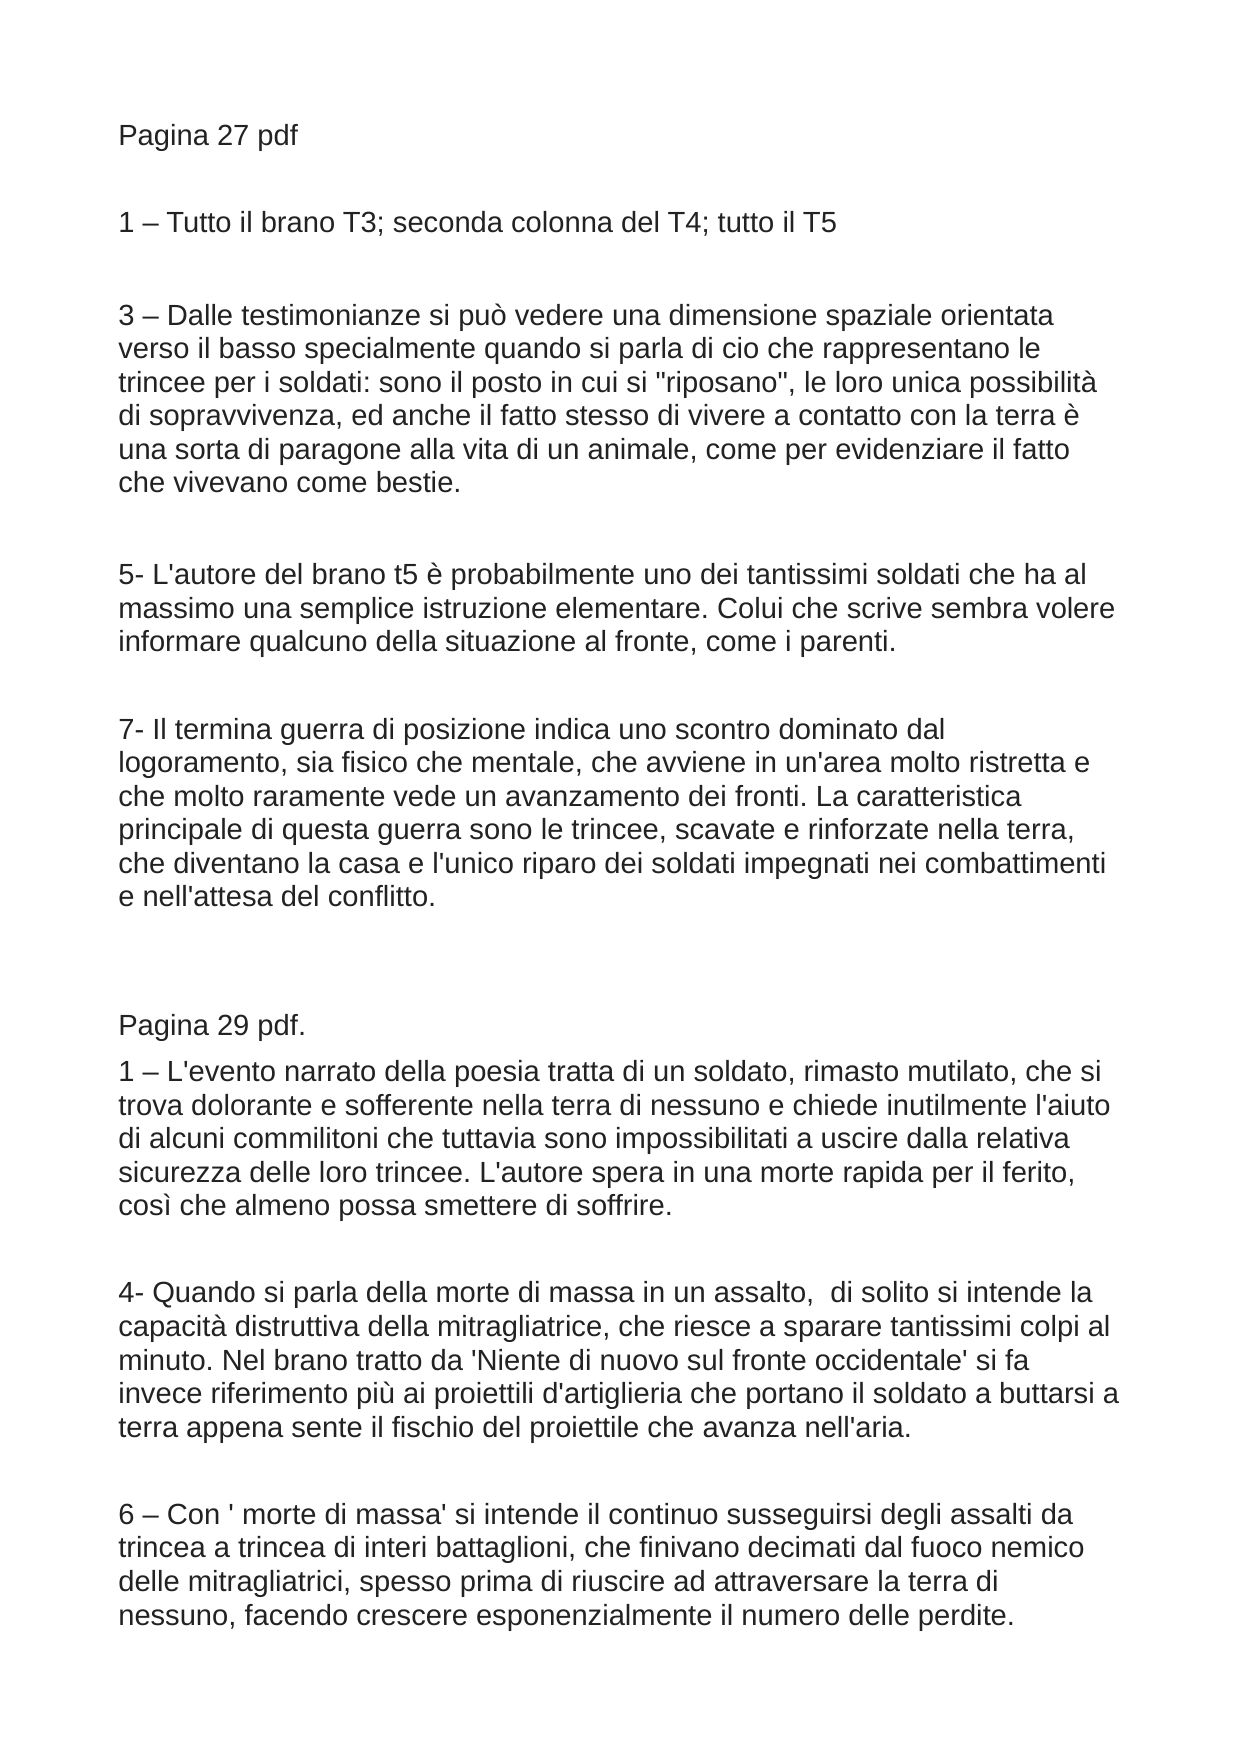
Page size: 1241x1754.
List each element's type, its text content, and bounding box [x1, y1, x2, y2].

text 5- L'autore del brano t5 è probabilmente uno dei tantissimi soldati che ha al massimo una semplice istruzione elementare. Colui che scrive sembra volere informare qualcuno della situazione al fronte, come i parenti. [118, 557, 1122, 658]
text 3 – Dalle testimonianze si può vedere una dimensione spaziale orientata verso il basso specialmente quando si parla di cio che rappresentano le trincee per i soldati: sono il posto in cui si "riposano", le loro unica possibilità di sopravvivenza, ed anche il fatto stesso di vivere a contatto con la terra è una sorta di paragone alla vita di un animale, come per evidenziare il fatto che vivevano come bestie. [118, 297, 1122, 499]
text 4- Quando si parla della morte di massa in un assalto, di solito si intende la capacità distruttiva della mitragliatrice, che riesce a sparare tantissimi colpi al minuto. Nel brano tratto da 'Niente di nuovo sul fronte occidentale' si fa invece riferimento più ai proiettili d'artiglieria che portano il soldato a buttarsi a terra appena sente il fischio del proiettile che avanza nell'aria. [118, 1275, 1122, 1443]
text 1 – L'evento narrato della poesia tratta di un soldato, rimasto mutilato, che si trova dolorante e sofferente nella terra di nessuno e chiede inutilmente l'aiuto di alcuni commilitoni che tuttavia sono impossibilitati a uscire dalla relativa sicurezza delle loro trincee. L'autore spera in una morte rapida per il ferito, così che almeno possa smettere di soffrire. [118, 1054, 1122, 1222]
text Pagina 27 pdf [118, 118, 1122, 152]
text Pagina 29 pdf. [118, 1008, 1122, 1041]
text 1 – Tutto il brano T3; seconda colonna del T4; tutto il T5 [118, 205, 1122, 239]
text 7- Il termina guerra di posizione indica uno scontro dominato dal logoramento, sia fisico che mentale, che avviene in un'area molto ristretta e che molto raramente vede un avanzamento dei fronti. La caratteristica principale di questa guerra sono le trincee, scavate e rinforzate nella terra, che diventano la casa e l'unico riparo dei soldati impegnati nei combattimenti e nell'attesa del conflitto. [118, 712, 1122, 913]
text 6 – Con ' morte di massa' si intende il continuo susseguirsi degli assalti da trincea a trincea di interi battaglioni, che finivano decimati dal fuoco nemico delle mitragliatrici, spesso prima di riuscire ad attraversare la terra di nessuno, facendo crescere esponenzialmente il numero delle perdite. [118, 1497, 1122, 1631]
